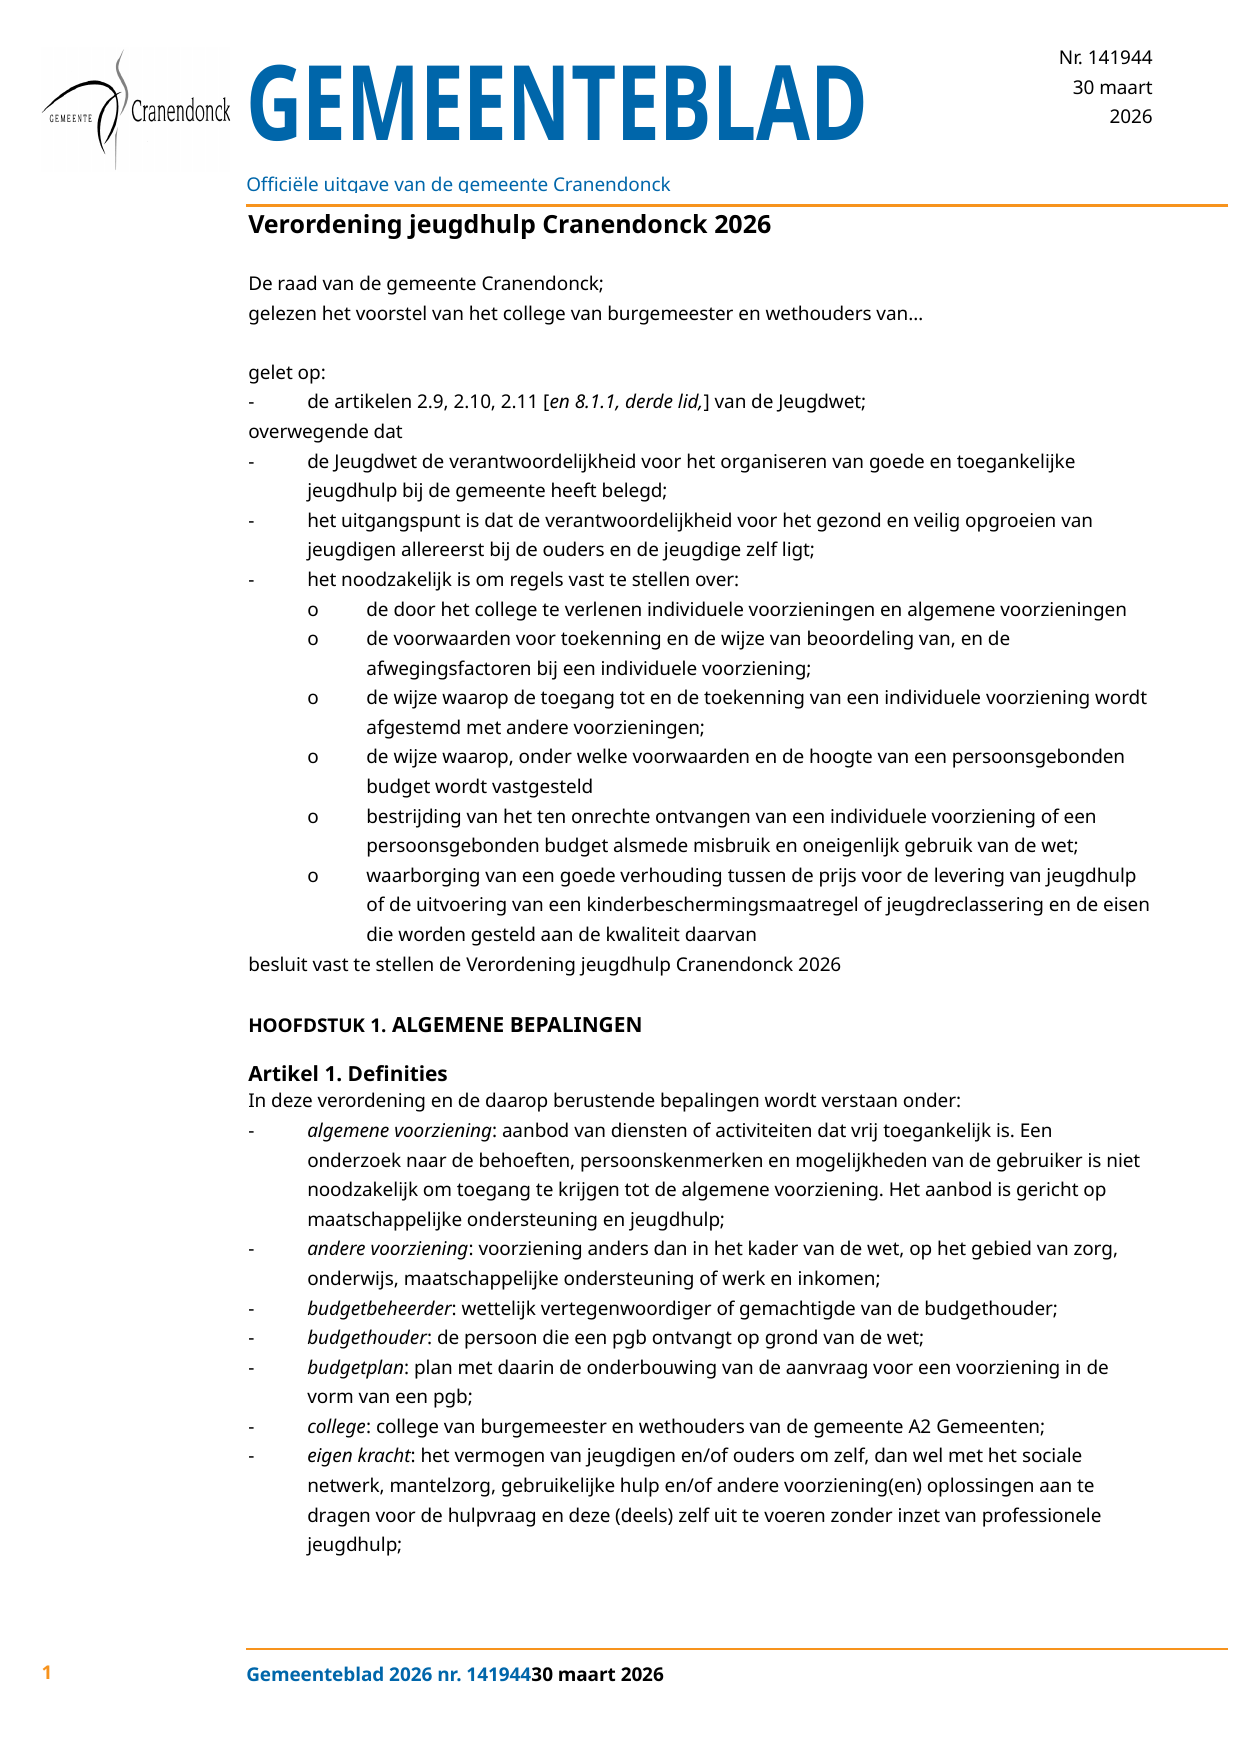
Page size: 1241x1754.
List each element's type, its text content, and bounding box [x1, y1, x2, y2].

list budgetplan: plan met daarin de onderbouwing van de aanvraag voor een voorziening in de vorm van een pgb; [248, 1354, 1152, 1409]
list het uitgangspunt is dat de verantwoordelijkheid voor het gezond en veilig opgroeien van jeugdigen allereerst bij de ouders en de jeugdige zelf ligt; [248, 507, 1152, 562]
list het noodzakelijk is om regels vast te stellen over: [248, 566, 1152, 592]
list waarborging van een goede verhouding tussen de prijs voor de levering van jeugdhulp of de uitvoering van een kinderbeschermingsmaatregel of jeugdreclassering en de eisen die worden gesteld aan de kwaliteit daarvan [307, 862, 1152, 947]
text besluit vast te stellen de Verordening jeugdhulp Cranendonck 2026 [248, 951, 1152, 976]
list de artikelen 2.9, 2.10, 2.11 [en 8.1.1, derde lid,] van de Jeugdwet; [248, 389, 1152, 414]
list bestrijding van het ten onrechte ontvangen van een individuele voorziening of een persoonsgebonden budget alsmede misbruik en oneigenlijk gebruik van de wet; [307, 803, 1152, 858]
list de wijze waarop de toegang tot en de toekenning van een individuele voorziening wordt afgestemd met andere voorzieningen; [307, 684, 1152, 740]
text gelezen het voorstel van het college van burgemeester en wethouders van… [248, 300, 1152, 326]
list andere voorziening: voorziening anders dan in het kader van de wet, op het gebied van zorg, onderwijs, maatschappelijke ondersteuning of werk en inkomen; [248, 1236, 1152, 1291]
list de wijze waarop, onder welke voorwaarden en de hoogte van een persoonsgebonden budget wordt vastgesteld [307, 744, 1152, 799]
text overwegende dat [248, 418, 1152, 444]
text HOOFDSTUK 1. ALGEMENE BEPALINGEN [248, 1010, 1152, 1038]
text Artikel 1. Definities [248, 1059, 1152, 1088]
list budgetbeheerder: wettelijk vertegenwoordiger of gemachtigde van de budgethouder; [248, 1295, 1152, 1320]
list eigen kracht: het vermogen van jeugdigen en/of ouders om zelf, dan wel met het sociale netwerk, mantelzorg, gebruikelijke hulp en/of andere voorziening(en) oplossingen aan te dragen voor de hulpvraag en deze (deels) zelf uit te voeren zonder inzet van professionele jeugdhulp; [248, 1443, 1152, 1557]
list college: college van burgemeester en wethouders van de gemeente A2 Gemeenten; [248, 1413, 1152, 1439]
text In deze verordening en de daarop berustende bepalingen wordt verstaan onder: [248, 1088, 1152, 1113]
list de voorwaarden voor toekenning en de wijze van beoordeling van, en de afwegingsfactoren bij een individuele voorziening; [307, 625, 1152, 681]
list algemene voorziening: aanbod van diensten of activiteiten dat vrij toegankelijk is. Een onderzoek naar de behoeften, persoonskenmerken en mogelijkheden van de gebruiker is niet noodzakelijk om toegang te krijgen tot de algemene voorziening. Het aanbod is gericht op maatschappelijke ondersteuning en jeugdhulp; [248, 1117, 1152, 1232]
list budgethouder: de persoon die een pgb ontvangt op grond van de wet; [248, 1324, 1152, 1350]
list de door het college te verlenen individuele voorzieningen en algemene voorzieningen [307, 596, 1152, 621]
text De raad van de gemeente Cranendonck; [248, 270, 1152, 296]
text gelet op: [248, 359, 1152, 385]
list de Jeugdwet de verantwoordelijkheid voor het organiseren van goede en toegankelijke jeugdhulp bij de gemeente heeft belegd; [248, 448, 1152, 503]
text Verordening jeugdhulp Cranendonck 2026 [248, 207, 1152, 241]
picture [41, 47, 231, 172]
